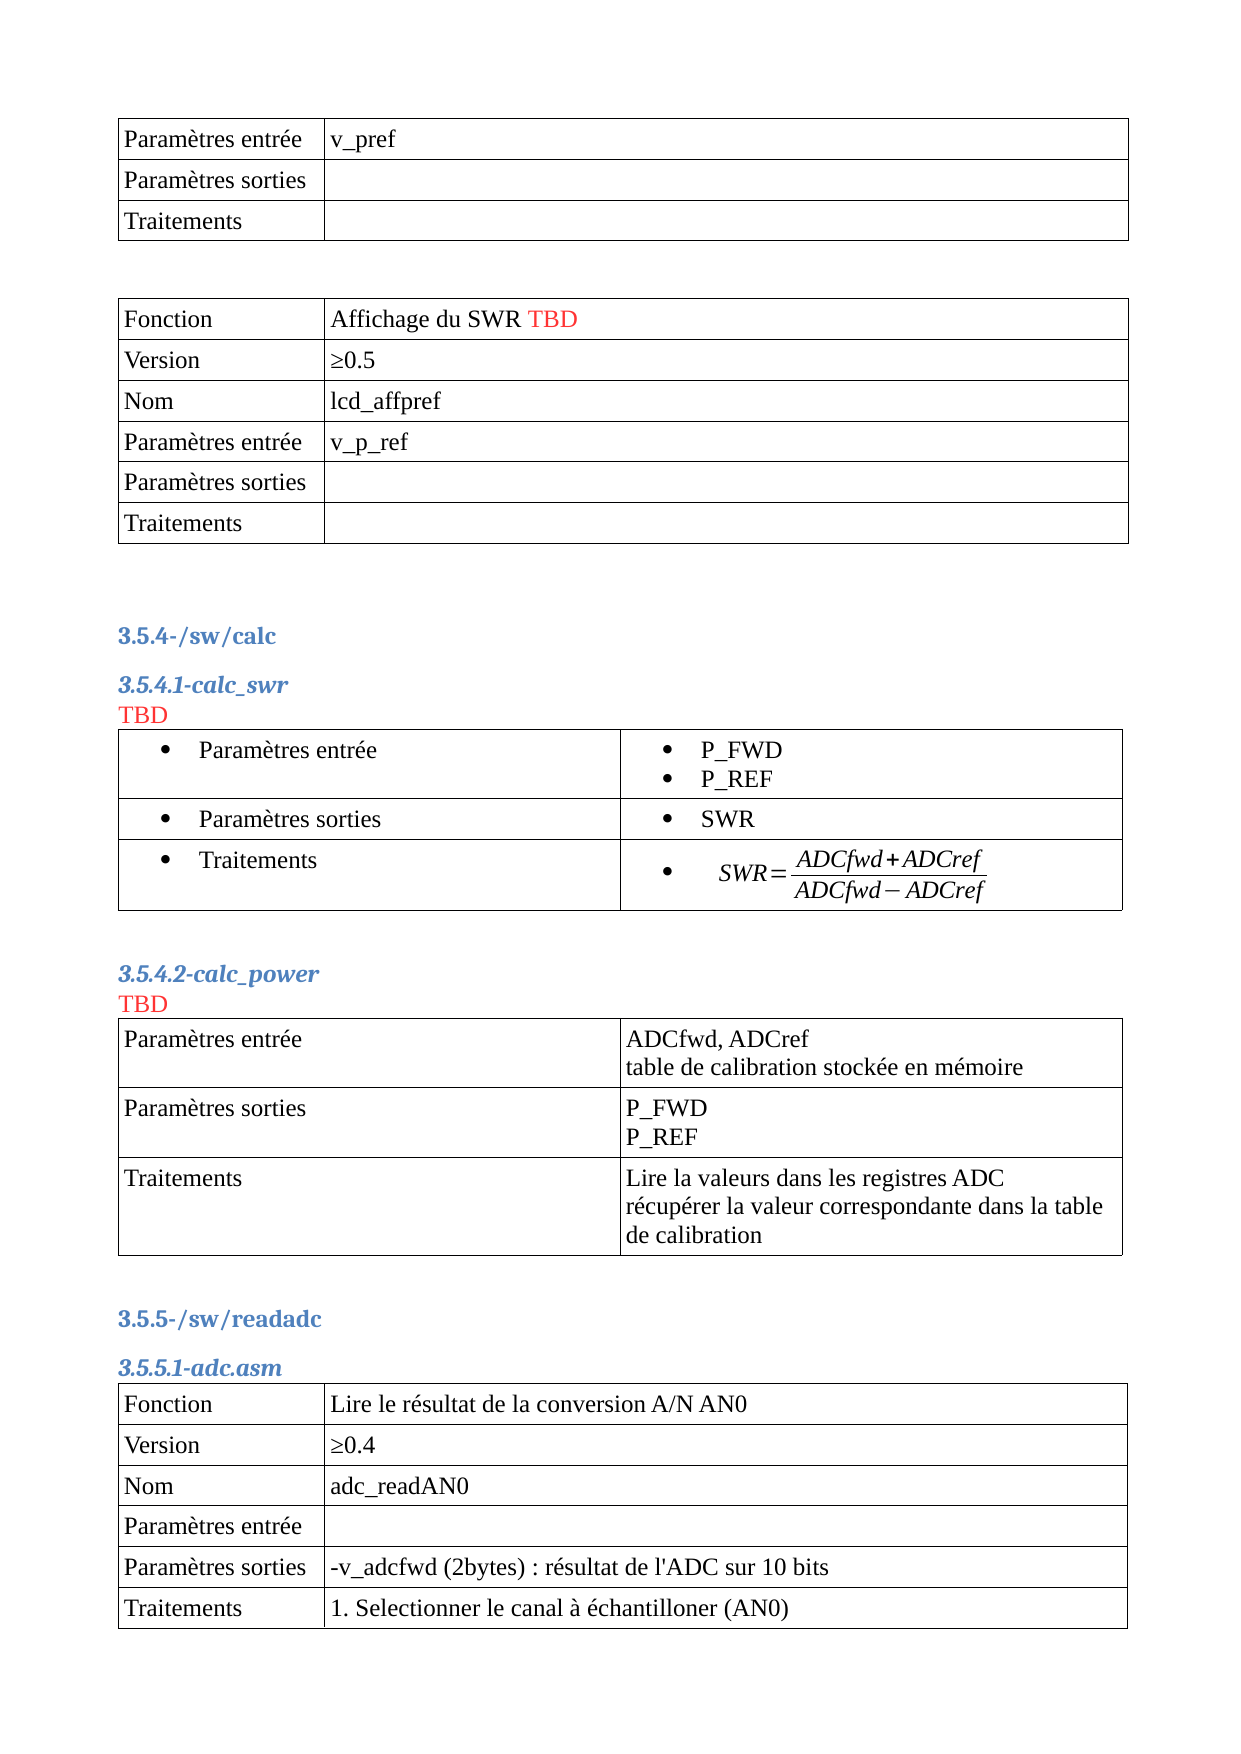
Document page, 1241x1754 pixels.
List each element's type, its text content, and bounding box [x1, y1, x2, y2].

table_cell Version [119, 340, 324, 380]
table_header Paramètres entrée [119, 1019, 620, 1087]
table_cell Lire la valeurs dans les registres ADC récupérer la valeur correspondante dans la table de calibration [621, 1158, 1122, 1254]
table_cell -v_adcfwd (2bytes) : résultat de l'ADC sur 10 bits [325, 1547, 1127, 1587]
table_cell [621, 840, 1122, 910]
table_cell Paramètres sorties [119, 462, 324, 502]
table_cell Traitements [119, 201, 324, 240]
table_header Lire le résultat de la conversion A/N AN0 [325, 1384, 1127, 1424]
table_cell [325, 503, 1128, 543]
table_cell ≥0.4 [325, 1425, 1127, 1464]
table_cell adc_readAN0 [325, 1466, 1127, 1505]
table_cell v_p_ref [325, 422, 1128, 461]
table_cell Version [119, 1425, 324, 1464]
table_header Fonction [119, 1384, 324, 1424]
table_cell Paramètres sorties [119, 799, 620, 839]
table_cell Paramètres entrée [119, 119, 324, 159]
table_cell Paramètres sorties [119, 1088, 620, 1156]
subtitle 3.5.4-/sw/calc [118, 622, 1122, 650]
table_cell Paramètres sorties [119, 1547, 324, 1587]
table_cell Paramètres entrée [119, 1506, 324, 1546]
subtitle 3.5.5.1-adc.asm [118, 1354, 1122, 1383]
text TBD [118, 989, 1122, 1017]
table_cell [325, 1506, 1127, 1546]
table_cell [325, 160, 1128, 199]
subtitle 3.5.5-/sw/readadc [118, 1305, 1122, 1333]
table_header Fonction [119, 299, 324, 339]
subtitle 3.5.4.1-calc_swr [118, 671, 1122, 700]
table_cell 1. Selectionner le canal à échantilloner (AN0) [325, 1588, 1127, 1627]
table_header P_FWD P_REF [621, 730, 1122, 798]
table_cell Traitements [119, 1158, 620, 1254]
table_cell Nom [119, 381, 324, 421]
table_cell [325, 462, 1128, 502]
table_cell Traitements [119, 503, 324, 543]
text TBD [118, 700, 1122, 729]
table_cell Traitements [119, 1588, 324, 1627]
table_cell Traitements [119, 840, 620, 910]
table_cell v_pref [325, 119, 1128, 159]
table_cell Paramètres entrée [119, 422, 324, 461]
table_cell Paramètres sorties [119, 160, 324, 199]
table_cell lcd_affpref [325, 381, 1128, 421]
table_cell ≥0.5 [325, 340, 1128, 380]
table_cell [325, 201, 1128, 240]
table_cell P_FWD P_REF [621, 1088, 1122, 1156]
table_cell SWR [621, 799, 1122, 839]
table_header ADCfwd, ADCref table de calibration stockée en mémoire [621, 1019, 1122, 1087]
subtitle 3.5.4.2-calc_power [118, 960, 1122, 989]
table_header Affichage du SWR TBD [325, 299, 1128, 339]
table_header Paramètres entrée [119, 730, 620, 798]
table_cell Nom [119, 1466, 324, 1505]
